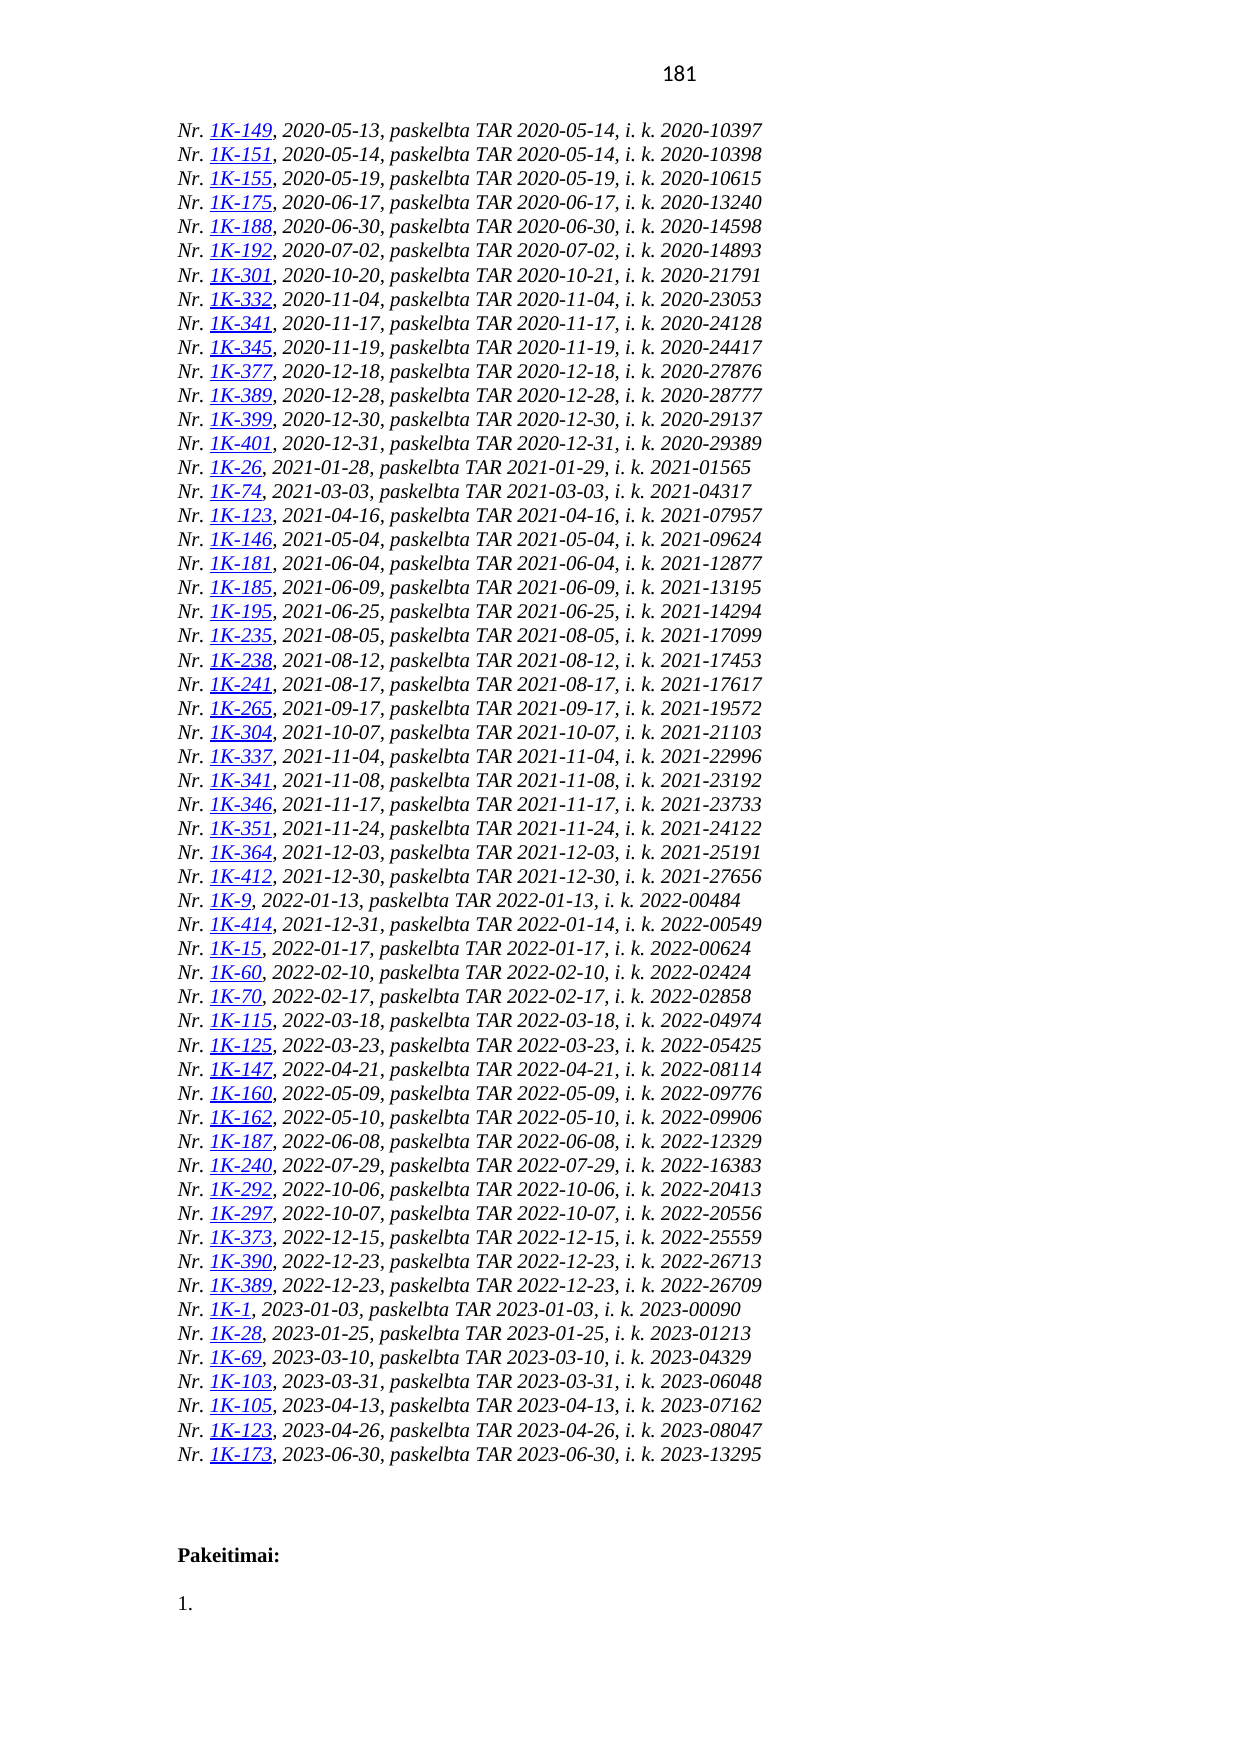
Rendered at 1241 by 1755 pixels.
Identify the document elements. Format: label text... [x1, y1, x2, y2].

text Nr. 1K-389, 2022-12-23, paskelbta TAR 2022-12-23, i. k. 2022-26709 [177, 1273, 1181, 1297]
text Nr. 1K-301, 2020-10-20, paskelbta TAR 2020-10-21, i. k. 2020-21791 [177, 262, 1181, 287]
text Nr. 1K-373, 2022-12-15, paskelbta TAR 2022-12-15, i. k. 2022-25559 [177, 1225, 1181, 1249]
text Nr. 1K-192, 2020-07-02, paskelbta TAR 2020-07-02, i. k. 2020-14893 [177, 238, 1181, 262]
text Nr. 1K-123, 2023-04-26, paskelbta TAR 2023-04-26, i. k. 2023-08047 [177, 1417, 1181, 1442]
text Nr. 1K-399, 2020-12-30, paskelbta TAR 2020-12-30, i. k. 2020-29137 [177, 407, 1181, 431]
text Nr. 1K-188, 2020-06-30, paskelbta TAR 2020-06-30, i. k. 2020-14598 [177, 214, 1181, 238]
text Nr. 1K-175, 2020-06-17, paskelbta TAR 2020-06-17, i. k. 2020-13240 [177, 190, 1181, 214]
text Nr. 1K-401, 2020-12-31, paskelbta TAR 2020-12-31, i. k. 2020-29389 [177, 431, 1181, 455]
text Nr. 1K-297, 2022-10-07, paskelbta TAR 2022-10-07, i. k. 2022-20556 [177, 1201, 1181, 1225]
text Nr. 1K-155, 2020-05-19, paskelbta TAR 2020-05-19, i. k. 2020-10615 [177, 166, 1181, 190]
text Pakeitimai: [177, 1542, 1181, 1567]
text Nr. 1K-147, 2022-04-21, paskelbta TAR 2022-04-21, i. k. 2022-08114 [177, 1057, 1181, 1081]
text Nr. 1K-181, 2021-06-04, paskelbta TAR 2021-06-04, i. k. 2021-12877 [177, 551, 1181, 575]
text Nr. 1K-9, 2022-01-13, paskelbta TAR 2022-01-13, i. k. 2022-00484 [177, 888, 1181, 912]
text Nr. 1K-125, 2022-03-23, paskelbta TAR 2022-03-23, i. k. 2022-05425 [177, 1032, 1181, 1057]
text Nr. 1K-160, 2022-05-09, paskelbta TAR 2022-05-09, i. k. 2022-09776 [177, 1081, 1181, 1105]
text Nr. 1K-115, 2022-03-18, paskelbta TAR 2022-03-18, i. k. 2022-04974 [177, 1008, 1181, 1032]
text Nr. 1K-238, 2021-08-12, paskelbta TAR 2021-08-12, i. k. 2021-17453 [177, 647, 1181, 672]
text Nr. 1K-74, 2021-03-03, paskelbta TAR 2021-03-03, i. k. 2021-04317 [177, 479, 1181, 503]
text Nr. 1K-341, 2020-11-17, paskelbta TAR 2020-11-17, i. k. 2020-24128 [177, 311, 1181, 335]
text Nr. 1K-195, 2021-06-25, paskelbta TAR 2021-06-25, i. k. 2021-14294 [177, 599, 1181, 623]
text Nr. 1K-414, 2021-12-31, paskelbta TAR 2022-01-14, i. k. 2022-00549 [177, 912, 1181, 936]
text Nr. 1K-265, 2021-09-17, paskelbta TAR 2021-09-17, i. k. 2021-19572 [177, 696, 1181, 720]
text Nr. 1K-146, 2021-05-04, paskelbta TAR 2021-05-04, i. k. 2021-09624 [177, 527, 1181, 551]
text Nr. 1K-351, 2021-11-24, paskelbta TAR 2021-11-24, i. k. 2021-24122 [177, 816, 1181, 840]
text Nr. 1K-69, 2023-03-10, paskelbta TAR 2023-03-10, i. k. 2023-04329 [177, 1345, 1181, 1369]
text Nr. 1K-332, 2020-11-04, paskelbta TAR 2020-11-04, i. k. 2020-23053 [177, 287, 1181, 311]
text Nr. 1K-187, 2022-06-08, paskelbta TAR 2022-06-08, i. k. 2022-12329 [177, 1129, 1181, 1153]
text Nr. 1K-345, 2020-11-19, paskelbta TAR 2020-11-19, i. k. 2020-24417 [177, 335, 1181, 359]
text 1. [177, 1591, 1181, 1615]
text Nr. 1K-346, 2021-11-17, paskelbta TAR 2021-11-17, i. k. 2021-23733 [177, 792, 1181, 816]
text Nr. 1K-149, 2020-05-13, paskelbta TAR 2020-05-14, i. k. 2020-10397 [177, 118, 1181, 142]
text Nr. 1K-103, 2023-03-31, paskelbta TAR 2023-03-31, i. k. 2023-06048 [177, 1369, 1181, 1393]
text Nr. 1K-162, 2022-05-10, paskelbta TAR 2022-05-10, i. k. 2022-09906 [177, 1105, 1181, 1129]
text Nr. 1K-412, 2021-12-30, paskelbta TAR 2021-12-30, i. k. 2021-27656 [177, 864, 1181, 888]
text Nr. 1K-377, 2020-12-18, paskelbta TAR 2020-12-18, i. k. 2020-27876 [177, 359, 1181, 383]
text Nr. 1K-60, 2022-02-10, paskelbta TAR 2022-02-10, i. k. 2022-02424 [177, 960, 1181, 984]
text Nr. 1K-341, 2021-11-08, paskelbta TAR 2021-11-08, i. k. 2021-23192 [177, 768, 1181, 792]
text Nr. 1K-389, 2020-12-28, paskelbta TAR 2020-12-28, i. k. 2020-28777 [177, 383, 1181, 407]
text Nr. 1K-240, 2022-07-29, paskelbta TAR 2022-07-29, i. k. 2022-16383 [177, 1153, 1181, 1177]
text Nr. 1K-26, 2021-01-28, paskelbta TAR 2021-01-29, i. k. 2021-01565 [177, 455, 1181, 479]
text Nr. 1K-173, 2023-06-30, paskelbta TAR 2023-06-30, i. k. 2023-13295 [177, 1442, 1181, 1466]
text Nr. 1K-1, 2023-01-03, paskelbta TAR 2023-01-03, i. k. 2023-00090 [177, 1297, 1181, 1321]
text Nr. 1K-337, 2021-11-04, paskelbta TAR 2021-11-04, i. k. 2021-22996 [177, 744, 1181, 768]
text Nr. 1K-105, 2023-04-13, paskelbta TAR 2023-04-13, i. k. 2023-07162 [177, 1393, 1181, 1417]
text Nr. 1K-185, 2021-06-09, paskelbta TAR 2021-06-09, i. k. 2021-13195 [177, 575, 1181, 599]
text Nr. 1K-151, 2020-05-14, paskelbta TAR 2020-05-14, i. k. 2020-10398 [177, 142, 1181, 166]
text Nr. 1K-15, 2022-01-17, paskelbta TAR 2022-01-17, i. k. 2022-00624 [177, 936, 1181, 960]
text Nr. 1K-304, 2021-10-07, paskelbta TAR 2021-10-07, i. k. 2021-21103 [177, 720, 1181, 744]
text Nr. 1K-241, 2021-08-17, paskelbta TAR 2021-08-17, i. k. 2021-17617 [177, 672, 1181, 696]
text Nr. 1K-364, 2021-12-03, paskelbta TAR 2021-12-03, i. k. 2021-25191 [177, 840, 1181, 864]
text Nr. 1K-235, 2021-08-05, paskelbta TAR 2021-08-05, i. k. 2021-17099 [177, 623, 1181, 647]
text Nr. 1K-70, 2022-02-17, paskelbta TAR 2022-02-17, i. k. 2022-02858 [177, 984, 1181, 1008]
text Nr. 1K-28, 2023-01-25, paskelbta TAR 2023-01-25, i. k. 2023-01213 [177, 1321, 1181, 1345]
text Nr. 1K-292, 2022-10-06, paskelbta TAR 2022-10-06, i. k. 2022-20413 [177, 1177, 1181, 1201]
text Nr. 1K-390, 2022-12-23, paskelbta TAR 2022-12-23, i. k. 2022-26713 [177, 1249, 1181, 1273]
text Nr. 1K-123, 2021-04-16, paskelbta TAR 2021-04-16, i. k. 2021-07957 [177, 503, 1181, 527]
